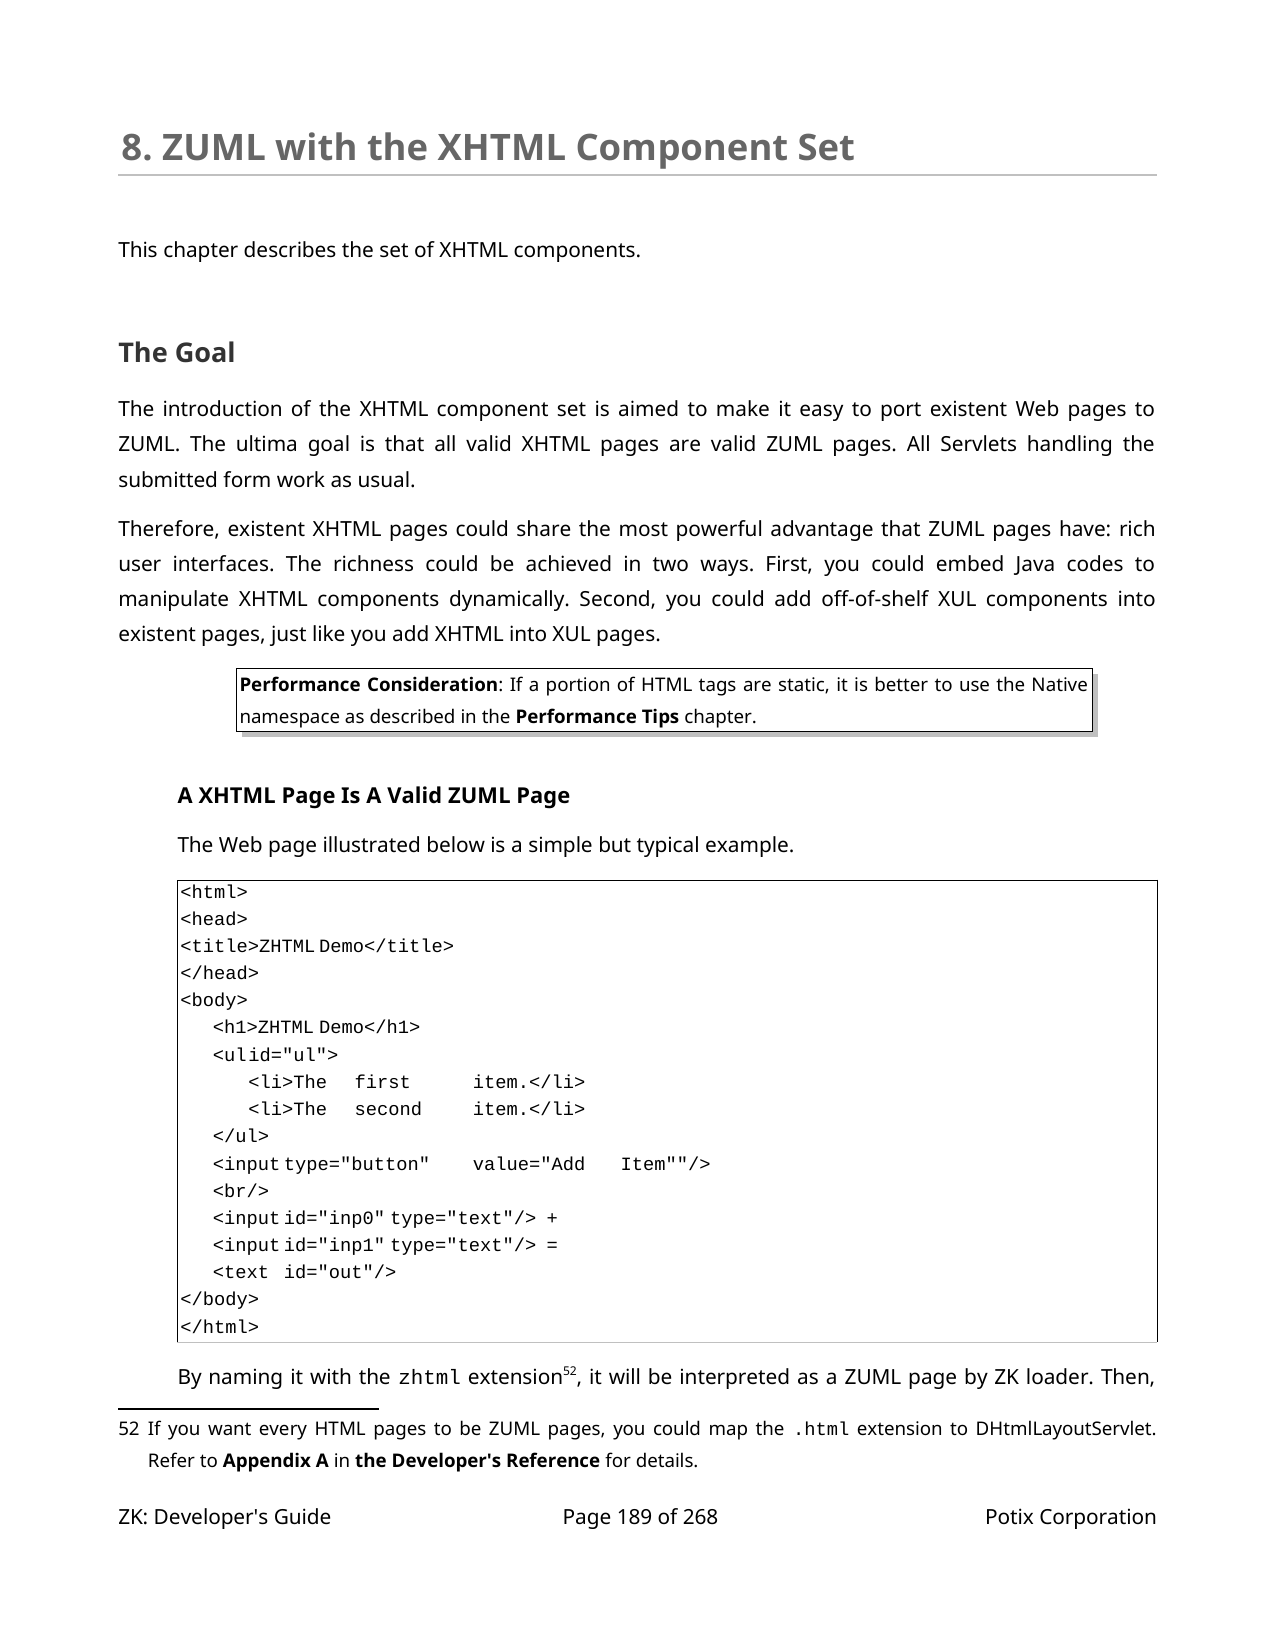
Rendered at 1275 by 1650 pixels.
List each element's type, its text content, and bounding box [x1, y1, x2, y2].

text <br/> [178, 1178, 1157, 1203]
text By naming it with the zhtml extension, it will be interpreted as a ZUML page by ZK loader. Then, [177, 1362, 1157, 1391]
text <li>The first item.</li> [178, 1070, 1157, 1094]
text </html> [178, 1314, 1157, 1342]
text The introduction of the XHTML component set is aimed to make it easy to port existent Web pages to ZUML. The ultima goal is that all valid XHTML pages are valid ZUML pages. All Servlets handling the submitted form work as usual. [118, 394, 1157, 493]
text The Web page illustrated below is a simple but typical example. [177, 831, 1157, 859]
text </head> [178, 961, 1157, 985]
text Therefore, existent XHTML pages could share the most powerful advantage that ZUML pages have: rich user interfaces. The richness could be achieved in two ways. First, you could embed Java codes to manipulate XHTML components dynamically. Second, you could add off-of-shelf XUL components into existent pages, just like you add XHTML into XUL pages. [118, 514, 1157, 647]
text <input type="button" value="Add Item""/> [178, 1151, 1157, 1176]
text <ul id="ul"> [178, 1043, 1157, 1067]
text <input id="inp0" type="text"/> + [178, 1206, 1157, 1230]
subtitle The Goal [118, 334, 1157, 371]
text <head> [178, 907, 1157, 931]
text <html> [178, 881, 1157, 904]
subtitle A XHTML Page Is A Valid ZUML Page [177, 780, 1157, 810]
text <h1>ZHTML Demo</h1> [178, 1015, 1157, 1040]
text If you want every HTML pages to be ZUML pages, you could map the .html extension to DHtmlLayoutServlet. Refer to Appendix A in the Developer's Reference for details. [118, 1415, 1157, 1473]
text <input id="inp1" type="text"/> = [178, 1233, 1157, 1257]
text </ul> [178, 1124, 1157, 1148]
text <title>ZHTML Demo</title> [178, 934, 1157, 958]
text This chapter describes the set of XHTML components. [118, 235, 1157, 263]
text <li>The second item.</li> [178, 1097, 1157, 1121]
text Performance Consideration: If a portion of HTML tags are static, it is better to use the Native namespace as described in the Performance Tips chapter. [237, 669, 1092, 731]
text <text id="out"/> [178, 1260, 1157, 1284]
subtitle 8. ZUML with the XHTML Component Set [118, 118, 1157, 174]
text </body> [178, 1287, 1157, 1312]
text <body> [178, 988, 1157, 1012]
